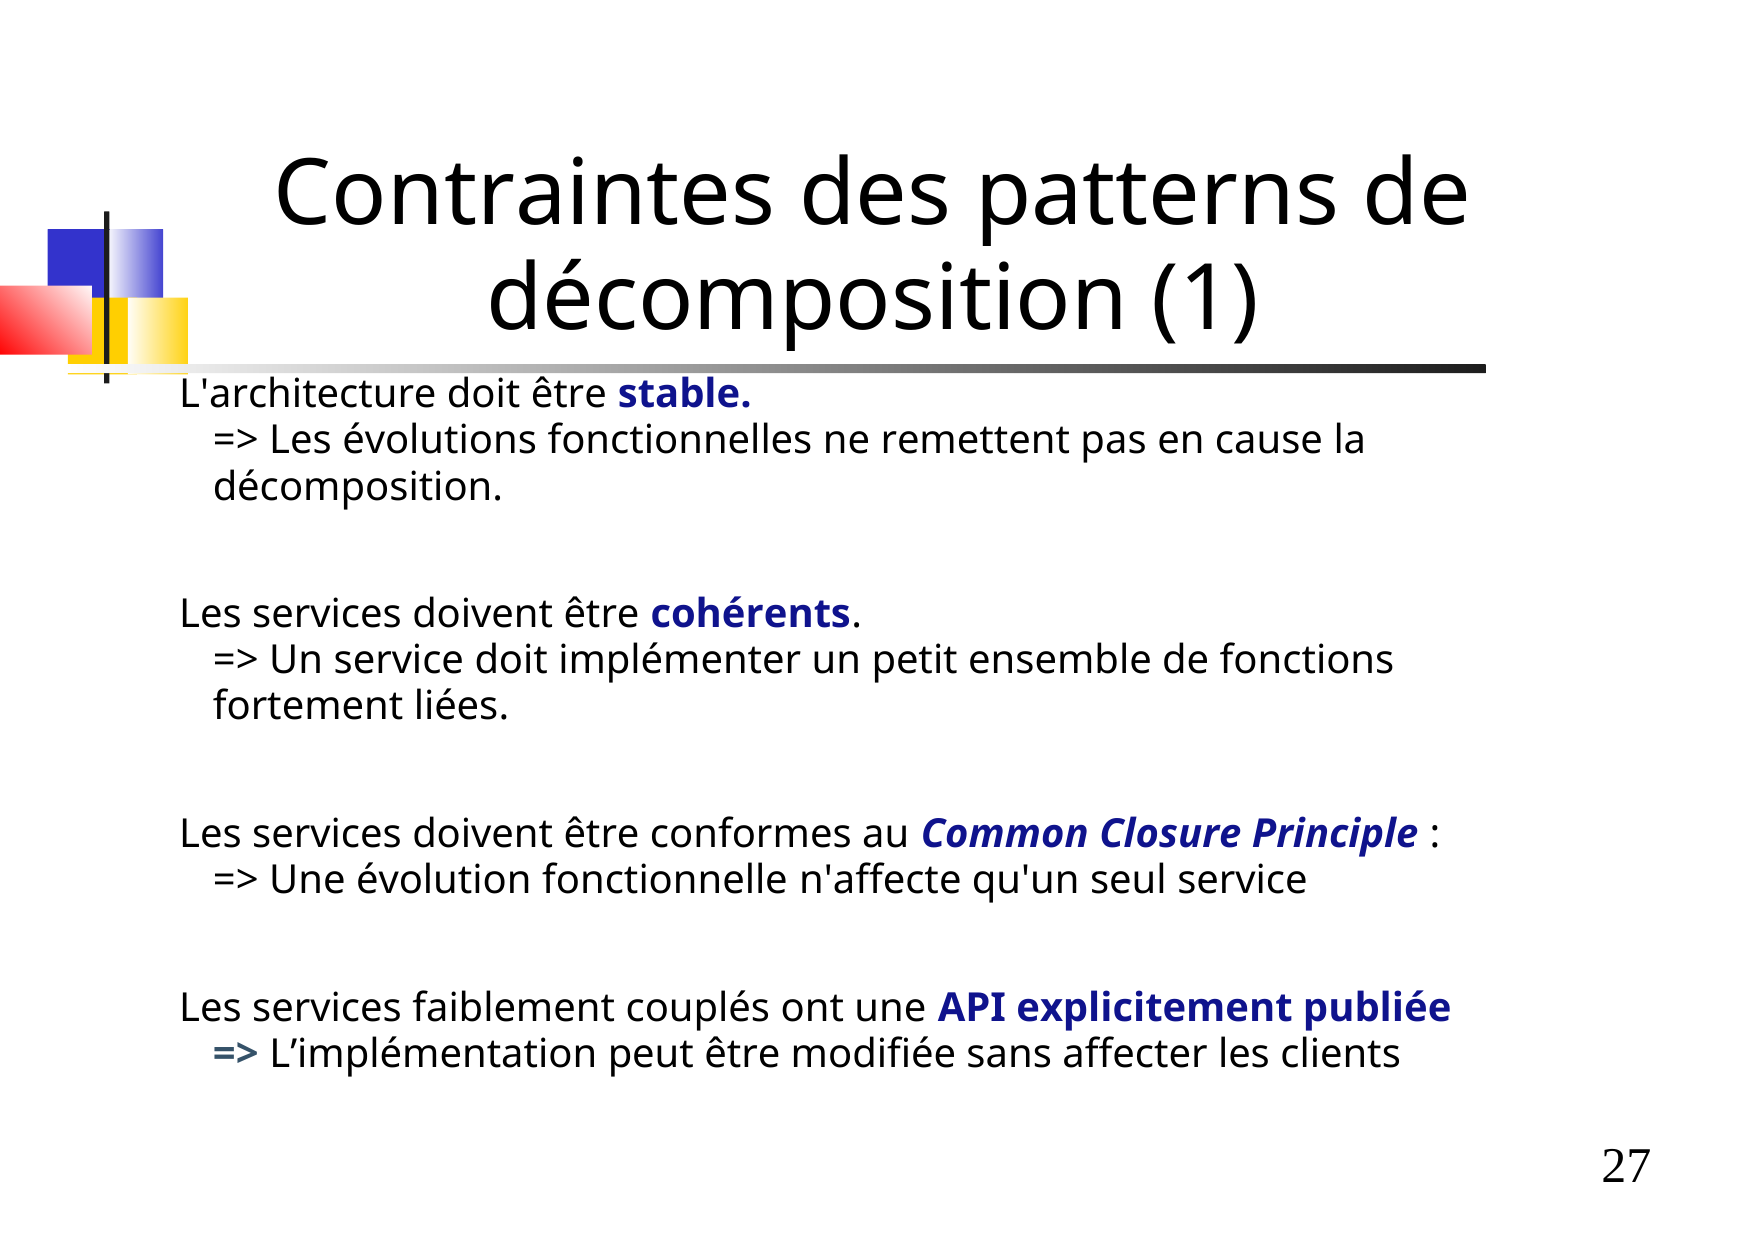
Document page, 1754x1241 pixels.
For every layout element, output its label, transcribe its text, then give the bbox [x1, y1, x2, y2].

list L'architecture doit être stable. => Les évolutions fonctionnelles ne remettent pas en cause la décomposition. Les services doivent être cohérents. => Un service doit implémenter un petit ensemble de fonctions fortement liées. Les services doivent être conformes au Common Closure Principle : => Une évolution fonctionnelle n'affecte qu'un seul service Les services faiblement couplés ont une API explicitement publiée => L’implémentation peut être modifiée sans affecter les clients [179, 371, 1567, 1091]
title Contraintes des patterns de décomposition (1) [179, 139, 1567, 351]
